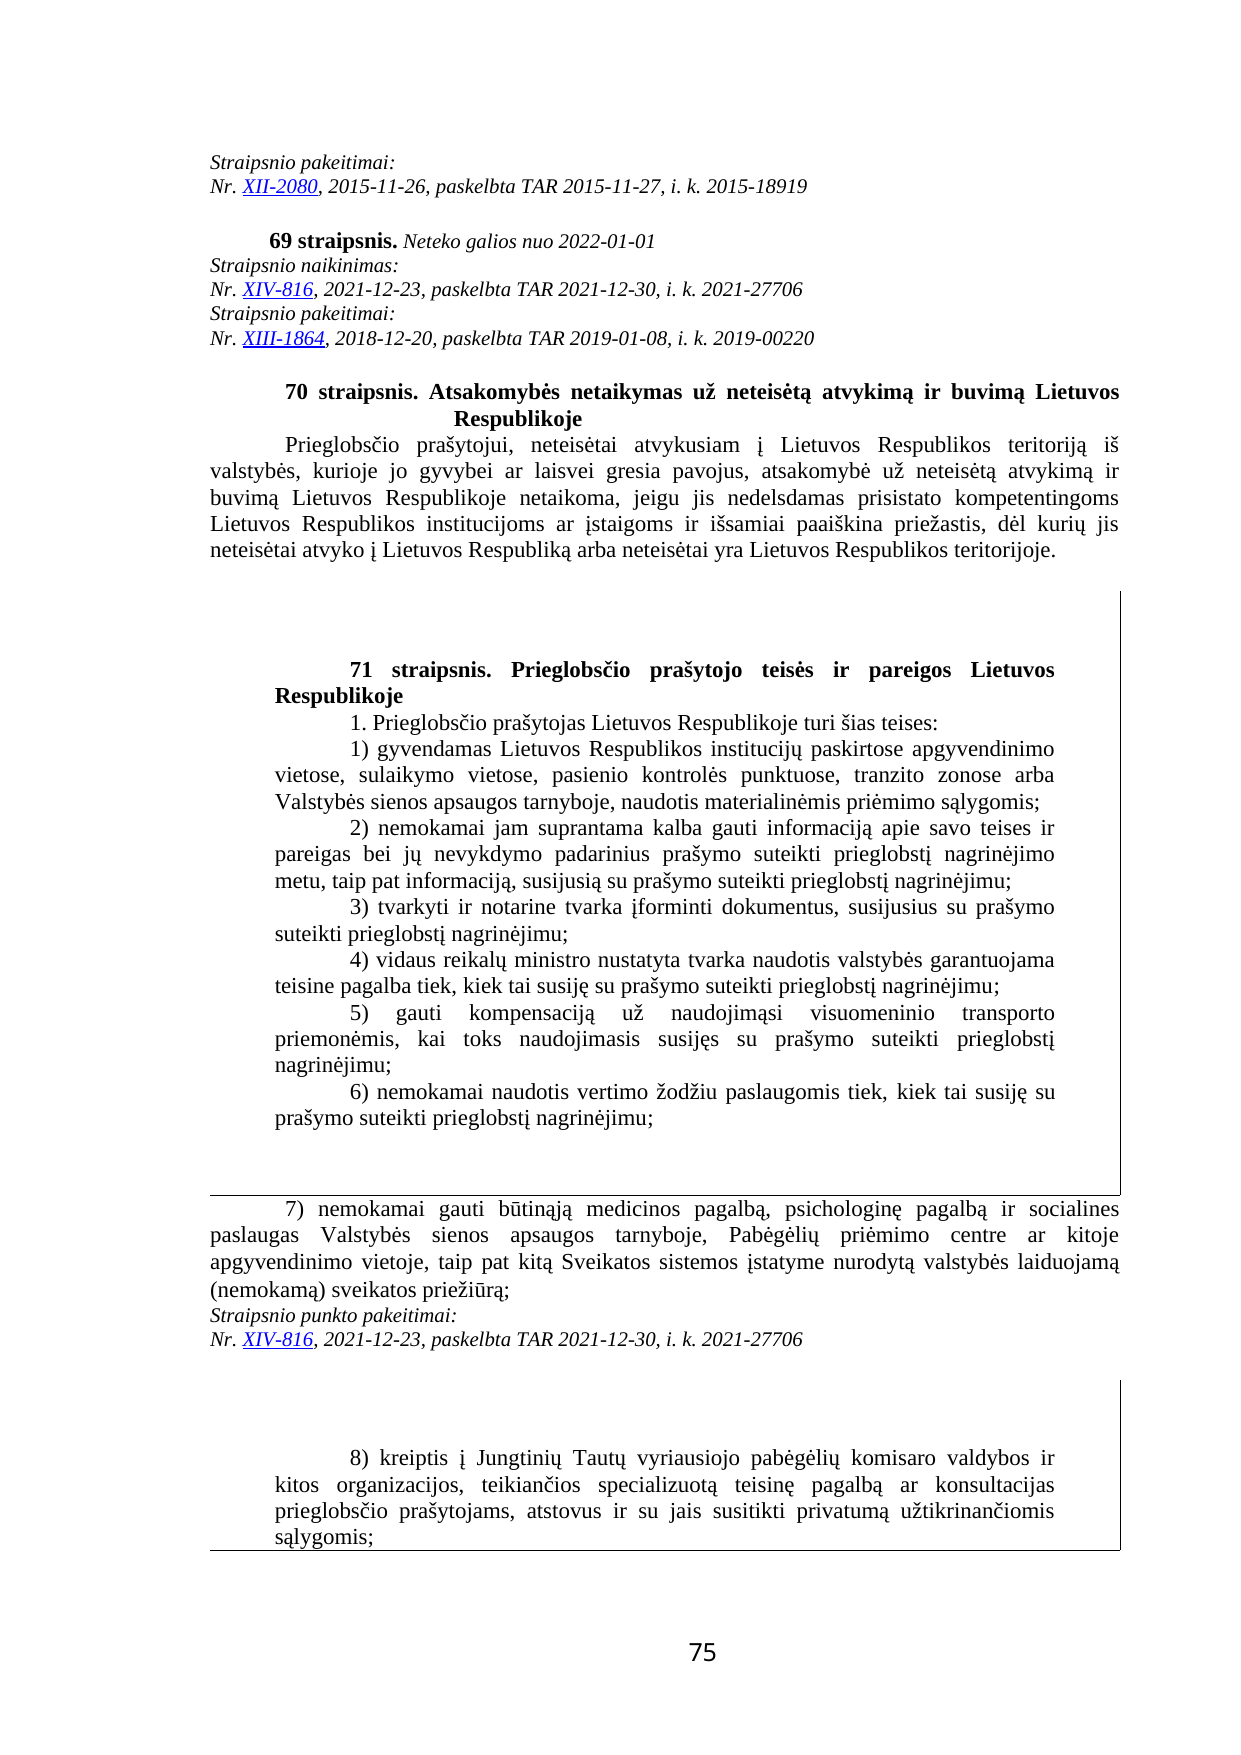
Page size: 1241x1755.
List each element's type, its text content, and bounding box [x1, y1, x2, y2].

text 70 straipsnis. Atsakomybės netaikymas už neteisėtą atvykimą ir buvimą Lietuvos Respublikoje [285, 378, 1120, 431]
text 5) gauti kompensaciją už naudojimąsi visuomeninio transporto priemonėmis, kai toks naudojimasis susijęs su prašymo suteikti prieglobstį nagrinėjimu; [210, 999, 1120, 1078]
text 6) nemokamai naudotis vertimo žodžiu paslaugomis tiek, kiek tai susiję su prašymo suteikti prieglobstį nagrinėjimu; [210, 1078, 1120, 1195]
text Nr. XII-2080, 2015-11-26, paskelbta TAR 2015-11-27, i. k. 2015-18919 [210, 174, 1120, 198]
text Straipsnio naikinimas: [210, 253, 1120, 277]
text 1) gyvendamas Lietuvos Respublikos institucijų paskirtose apgyvendinimo vietose, sulaikymo vietose, pasienio kontrolės punktuose, tranzito zonose arba Valstybės sienos apsaugos tarnyboje, naudotis materialinėmis priėmimo sąlygomis; [210, 735, 1120, 814]
text Straipsnio punkto pakeitimai: [210, 1303, 1120, 1327]
text 7) nemokamai gauti būtinąją medicinos pagalbą, psichologinę pagalbą ir socialines paslaugas Valstybės sienos apsaugos tarnyboje, Pabėgėlių priėmimo centre ar kitoje apgyvendinimo vietoje, taip pat kitą Sveikatos sistemos įstatyme nurodytą valstybės laiduojamą (nemokamą) sveikatos priežiūrą; [210, 1195, 1120, 1303]
text 71 straipsnis. Prieglobsčio prašytojo teisės ir pareigos Lietuvos Respublikoje [210, 591, 1120, 709]
text 2) nemokamai jam suprantama kalba gauti informaciją apie savo teises ir pareigas bei jų nevykdymo padarinius prašymo suteikti prieglobstį nagrinėjimo metu, taip pat informaciją, susijusią su prašymo suteikti prieglobstį nagrinėjimu; [210, 814, 1120, 893]
text 3) tvarkyti ir notarine tvarka įforminti dokumentus, susijusius su prašymo suteikti prieglobstį nagrinėjimu; [210, 893, 1120, 946]
text Nr. XIII-1864, 2018-12-20, paskelbta TAR 2019-01-08, i. k. 2019-00220 [210, 325, 1120, 349]
text 4) vidaus reikalų ministro nustatyta tvarka naudotis valstybės garantuojama teisine pagalba tiek, kiek tai susiję su prašymo suteikti prieglobstį nagrinėjimu; [210, 946, 1120, 999]
text Nr. XIV-816, 2021-12-23, paskelbta TAR 2021-12-30, i. k. 2021-27706 [210, 1327, 1120, 1351]
text 1. Prieglobsčio prašytojas Lietuvos Respublikoje turi šias teises: [210, 709, 1120, 735]
text 69 straipsnis. Neteko galios nuo 2022-01-01 [210, 227, 1120, 253]
text Straipsnio pakeitimai: [210, 150, 1120, 174]
text 8) kreiptis į Jungtinių Tautų vyriausiojo pabėgėlių komisaro valdybos ir kitos organizacijos, teikiančios specializuotą teisinę pagalbą ar konsultacijas prieglobsčio prašytojams, atstovus ir su jais susitikti privatumą užtikrinančiomis sąlygomis; [210, 1380, 1120, 1550]
text Nr. XIV-816, 2021-12-23, paskelbta TAR 2021-12-30, i. k. 2021-27706 [210, 277, 1120, 301]
text Straipsnio pakeitimai: [210, 301, 1120, 325]
text Prieglobsčio prašytojui, neteisėtai atvykusiam į Lietuvos Respublikos teritoriją iš valstybės, kurioje jo gyvybei ar laisvei gresia pavojus, atsakomybė už neteisėtą atvykimą ir buvimą Lietuvos Respublikoje netaikoma, jeigu jis nedelsdamas prisistato kompetentingoms Lietuvos Respublikos institucijoms ar įstaigoms ir išsamiai paaiškina priežastis, dėl kurių jis neteisėtai atvyko į Lietuvos Respubliką arba neteisėtai yra Lietuvos Respublikos teritorijoje. [210, 431, 1120, 563]
